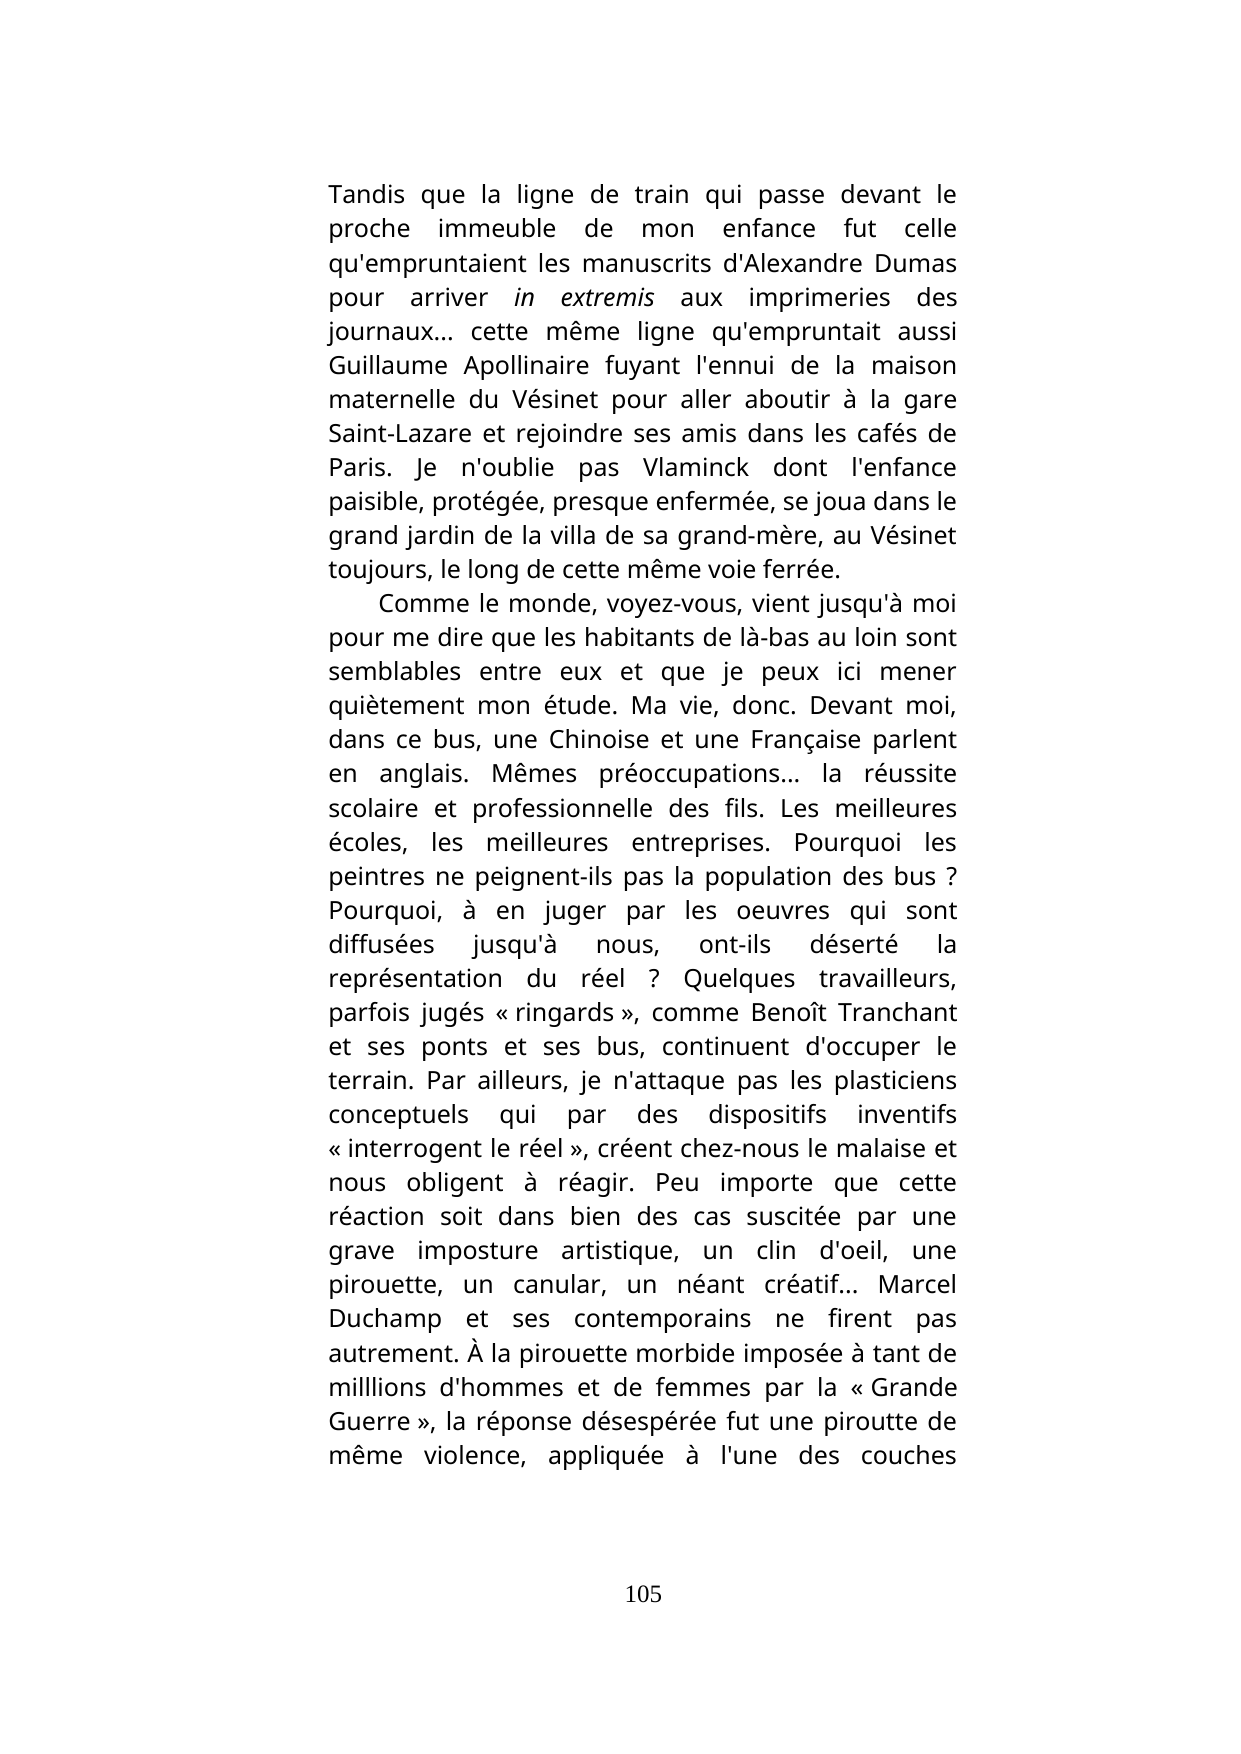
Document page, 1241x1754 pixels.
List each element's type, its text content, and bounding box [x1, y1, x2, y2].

text Comme le monde, voyez-vous, vient jusqu'à moi pour me dire que les habitants de là-bas au loin sont semblables entre eux et que je peux ici mener quiètement mon étude. Ma vie, donc. Devant moi, dans ce bus, une Chinoise et une Française parlent en anglais. Mêmes préoccupations... la réussite scolaire et professionnelle des fils. Les meilleures écoles, les meilleures entreprises. Pourquoi les peintres ne peignent-ils pas la population des bus ? Pourquoi, à en juger par les oeuvres qui sont diffusées jusqu'à nous, ont-ils déserté la représentation du réel ? Quelques travailleurs, parfois jugés « ringards », comme Benoît Tranchant et ses ponts et ses bus, continuent d'occuper le terrain. Par ailleurs, je n'attaque pas les plasticiens conceptuels qui par des dispositifs inventifs « interrogent le réel », créent chez-nous le malaise et nous obligent à réagir. Peu importe que cette réaction soit dans bien des cas suscitée par une grave imposture artistique, un clin d'oeil, une pirouette, un canular, un néant créatif... Marcel Duchamp et ses contemporains ne firent pas autrement. À la pirouette morbide imposée à tant de milllions d'hommes et de femmes par la « Grande Guerre », la réponse désespérée fut une piroutte de même violence, appliquée à l'une des couches [328, 586, 958, 1471]
text Tandis que la ligne de train qui passe devant le proche immeuble de mon enfance fut celle qu'empruntaient les manuscrits d'Alexandre Dumas pour arriver in extremis aux imprimeries des journaux... cette même ligne qu'empruntait aussi Guillaume Apollinaire fuyant l'ennui de la maison maternelle du Vésinet pour aller aboutir à la gare Saint-Lazare et rejoindre ses amis dans les cafés de Paris. Je n'oublie pas Vlaminck dont l'enfance paisible, protégée, presque enfermée, se joua dans le grand jardin de la villa de sa grand-mère, au Vésinet toujours, le long de cette même voie ferrée. [328, 177, 958, 586]
